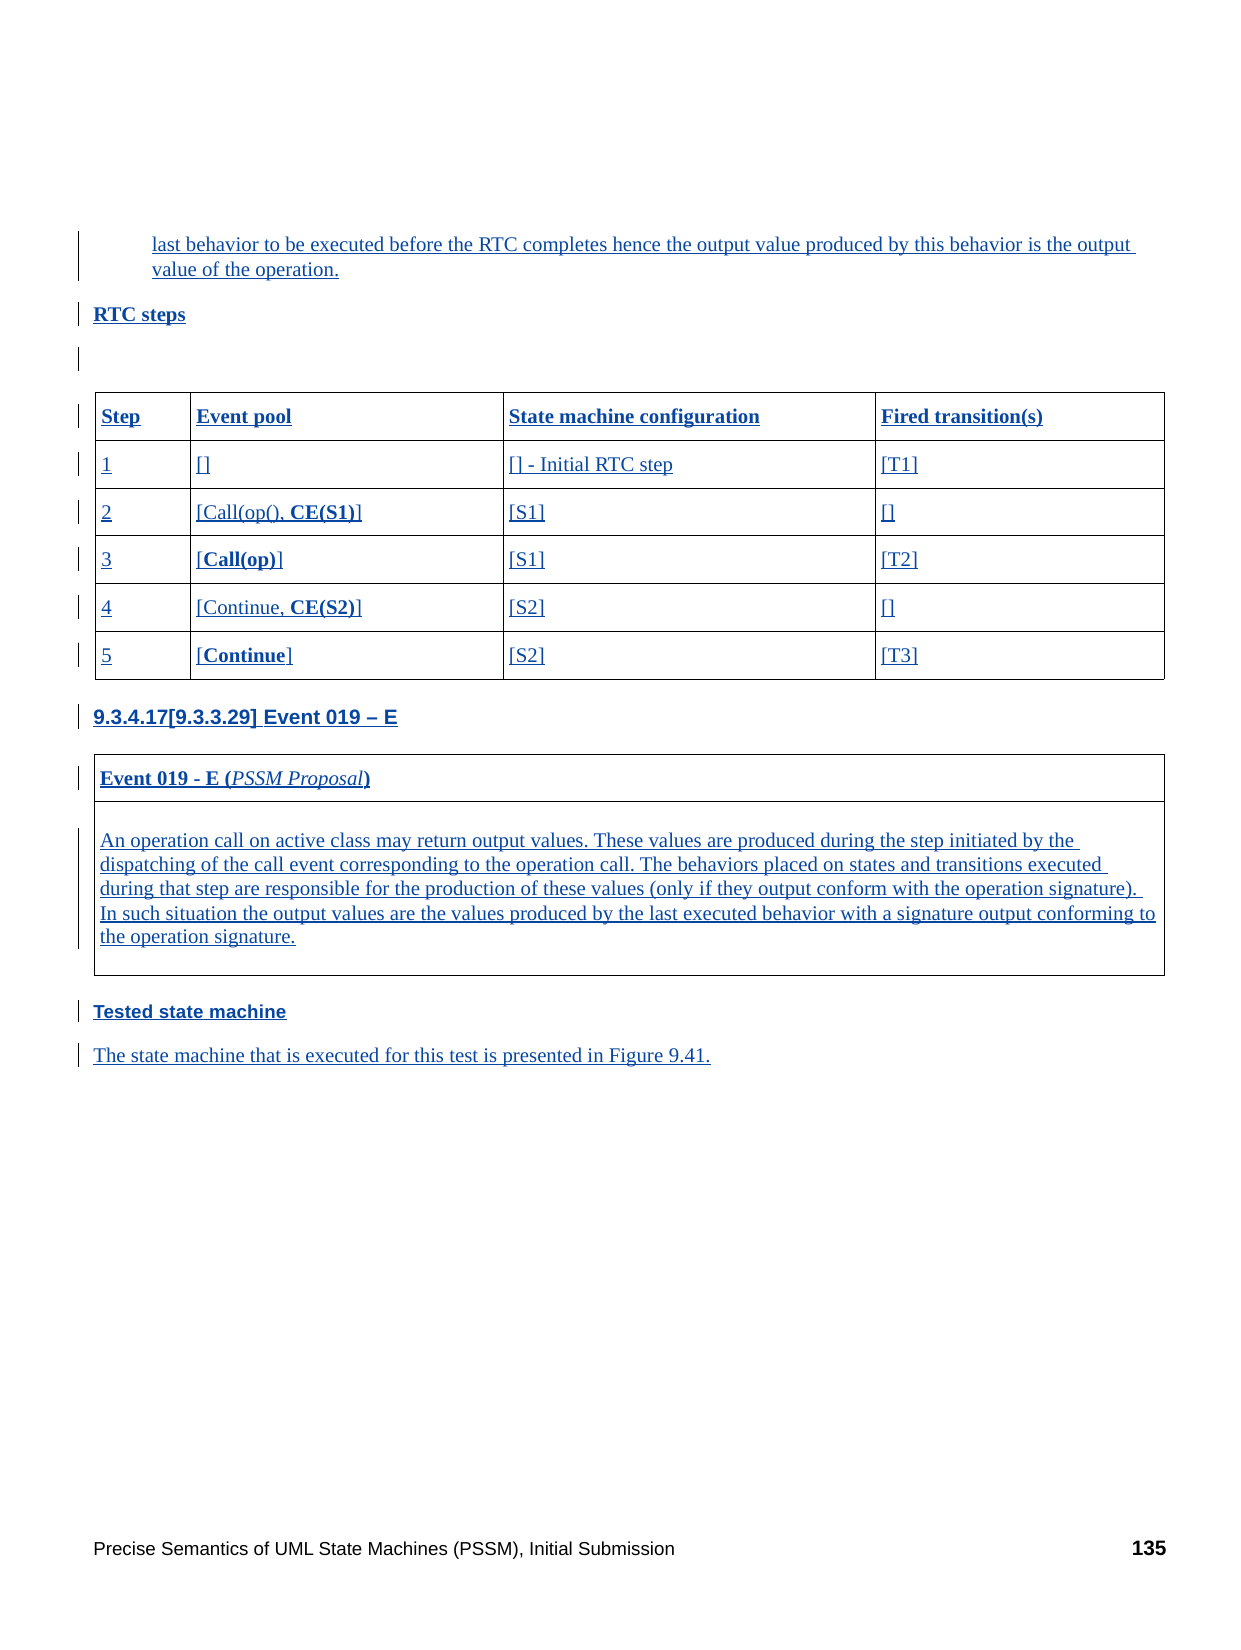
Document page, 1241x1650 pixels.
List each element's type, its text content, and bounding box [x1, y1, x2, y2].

table_cell [Call(op(), CE(S1)] [191, 489, 503, 535]
table_header Fired transition(s) [876, 393, 1164, 440]
table_cell [Call(op)] [191, 536, 503, 583]
table_cell 2 [96, 489, 190, 535]
table_cell [T3] [876, 632, 1164, 678]
table_cell [S2] [504, 632, 875, 678]
table_cell [S1] [504, 489, 875, 535]
table_cell [Continue, CE(S2)] [191, 584, 503, 631]
table_cell 5 [96, 632, 190, 678]
table_cell [S2] [504, 584, 875, 631]
text RTC steps [93, 302, 1164, 326]
table_cell [T2] [876, 536, 1164, 583]
table_cell [] [876, 489, 1164, 535]
table_cell [Continue] [191, 632, 503, 678]
table_header Event pool [191, 393, 503, 440]
table_cell 4 [96, 584, 190, 631]
list last behavior to be executed before the RTC completes hence the output value produced by this behavior is the output value of the operation. [131, 231, 1164, 281]
table_cell [] - Initial RTC step [504, 441, 875, 488]
table_header Step [96, 393, 190, 440]
text The state machine that is executed for this test is presented in Figure 9.41. [93, 1043, 1164, 1067]
table_cell [T1] [876, 441, 1164, 488]
subtitle Tested state machine [93, 1000, 1164, 1022]
table_cell An operation call on active class may return output values. These values are produced during the step initiated by the dispatching of the call event corresponding to the operation call. The behaviors placed on states and transitions executed during that step are responsible for the production of these values (only if they output conform with the operation signature). In such situation the output values are the values produced by the last executed behavior with a signature output conforming to the operation signature. [95, 802, 1164, 975]
table_cell 3 [96, 536, 190, 583]
table_header State machine configuration [504, 393, 875, 440]
table_cell [] [191, 441, 503, 488]
table_cell [S1] [504, 536, 875, 583]
subtitle Event 019 – E [93, 704, 1164, 729]
table_header Event 019 - E (PSSM Proposal) [95, 755, 1164, 801]
table_cell 1 [96, 441, 190, 488]
table_cell [] [876, 584, 1164, 631]
